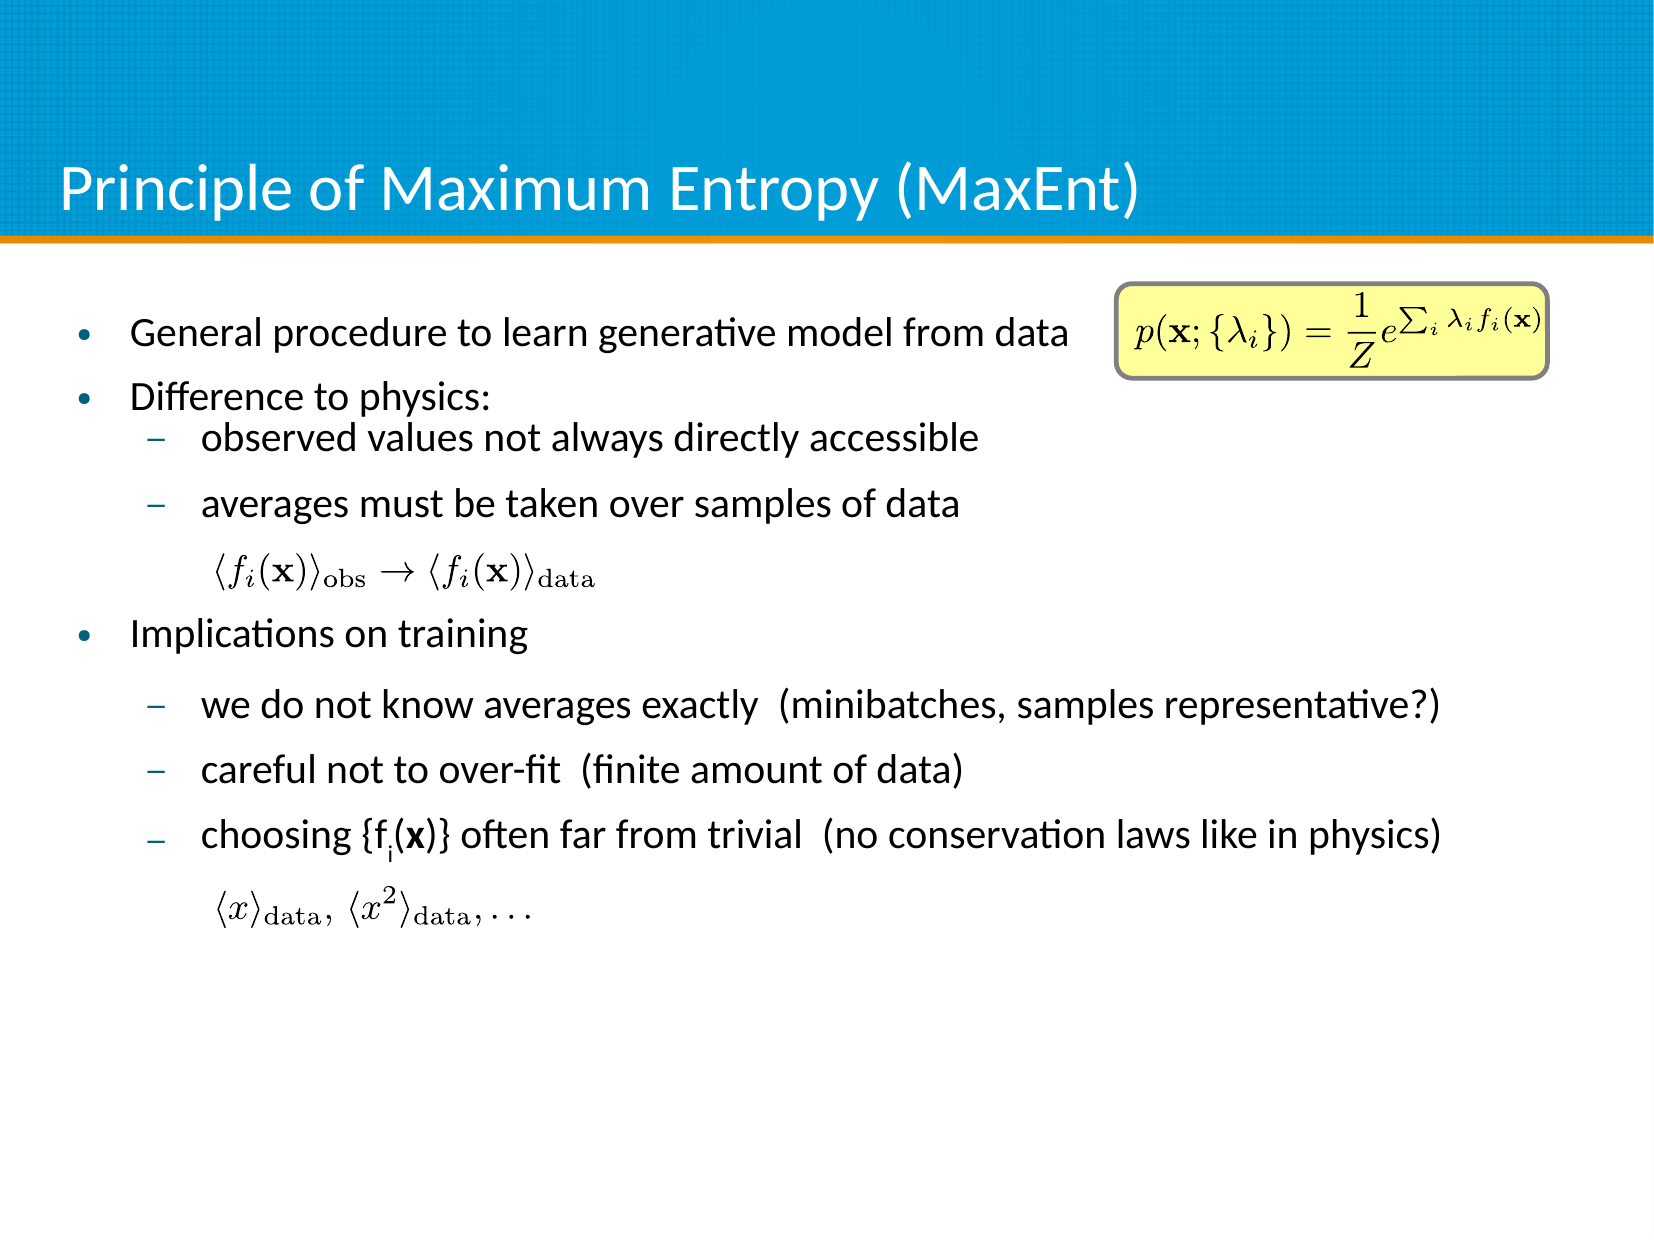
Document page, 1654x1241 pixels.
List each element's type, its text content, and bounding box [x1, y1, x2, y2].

text_box [211, 553, 596, 591]
picture [0, 236, 1654, 244]
title Principle of Maximum Entropy (MaxEnt) [59, 19, 1595, 227]
text_box [1116, 283, 1548, 379]
list General procedure to learn generative model from data Difference to physics: observed values not always directly accessible averages must be taken over samples of data Implications on training we do not know averages exactly (minibatches, samples representative?) careful not to over-fit (finite amount of data) choosing {fi(x)} often far from trivial (no conservation laws like in physics) [59, 315, 1583, 1158]
text_box [213, 885, 533, 929]
